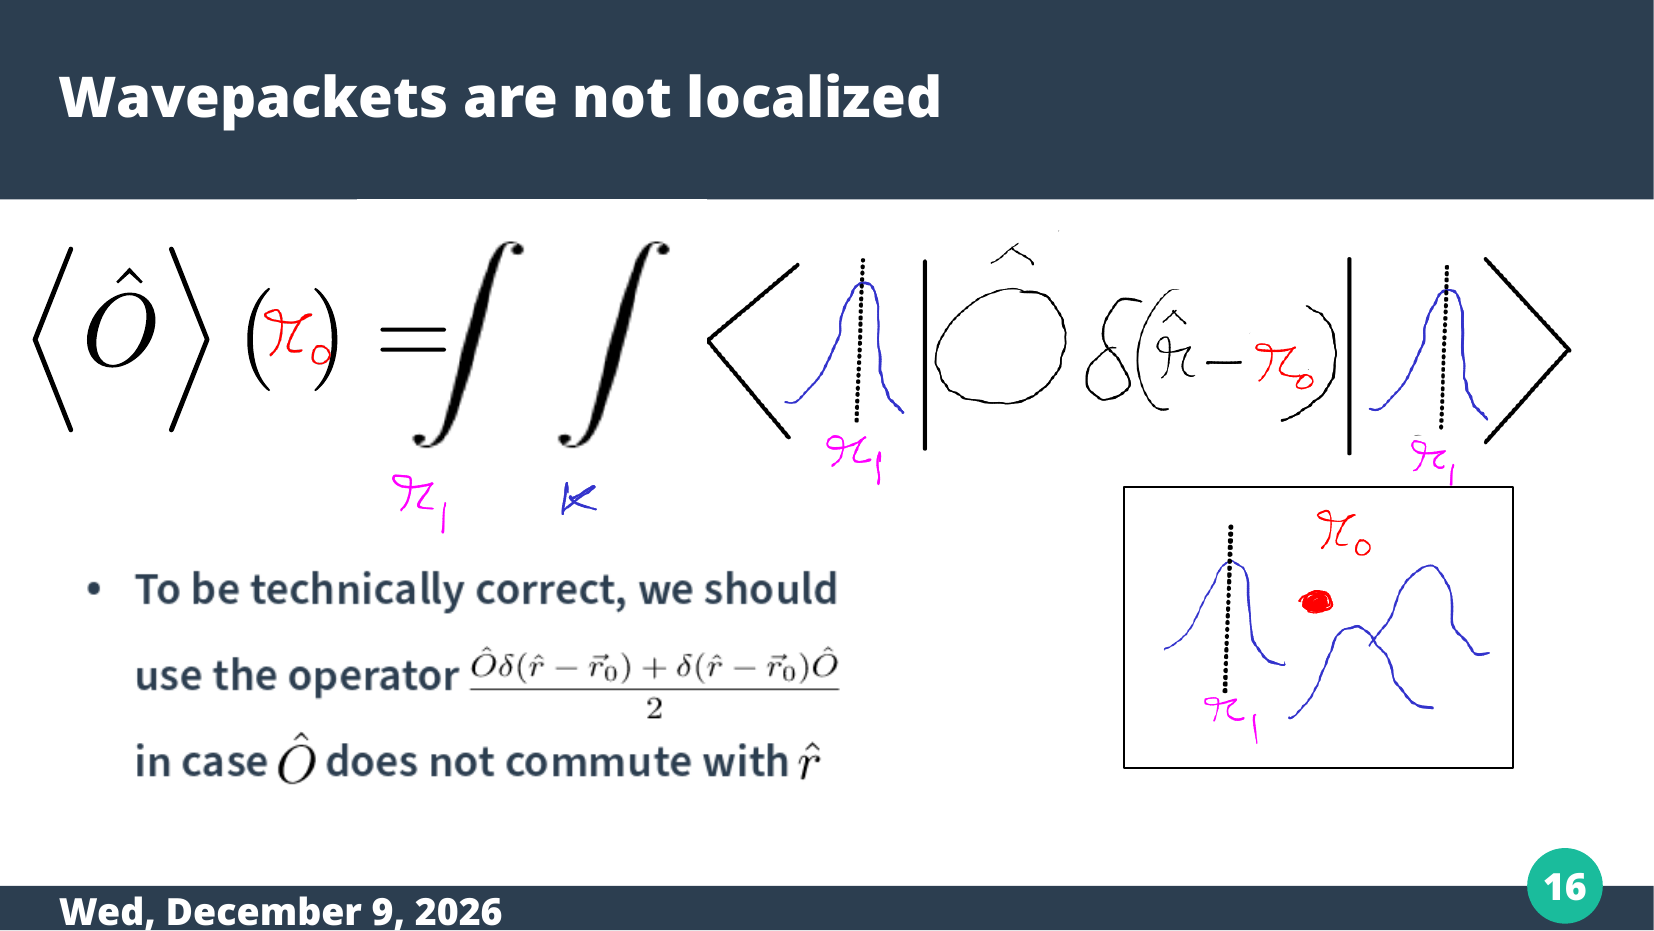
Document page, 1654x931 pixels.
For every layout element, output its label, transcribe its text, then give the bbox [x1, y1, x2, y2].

picture [1125, 487, 1513, 767]
picture [61, 199, 1613, 826]
picture [235, 280, 359, 393]
text_box [26, 246, 447, 433]
title Wavepackets are not localized [59, 37, 1595, 155]
